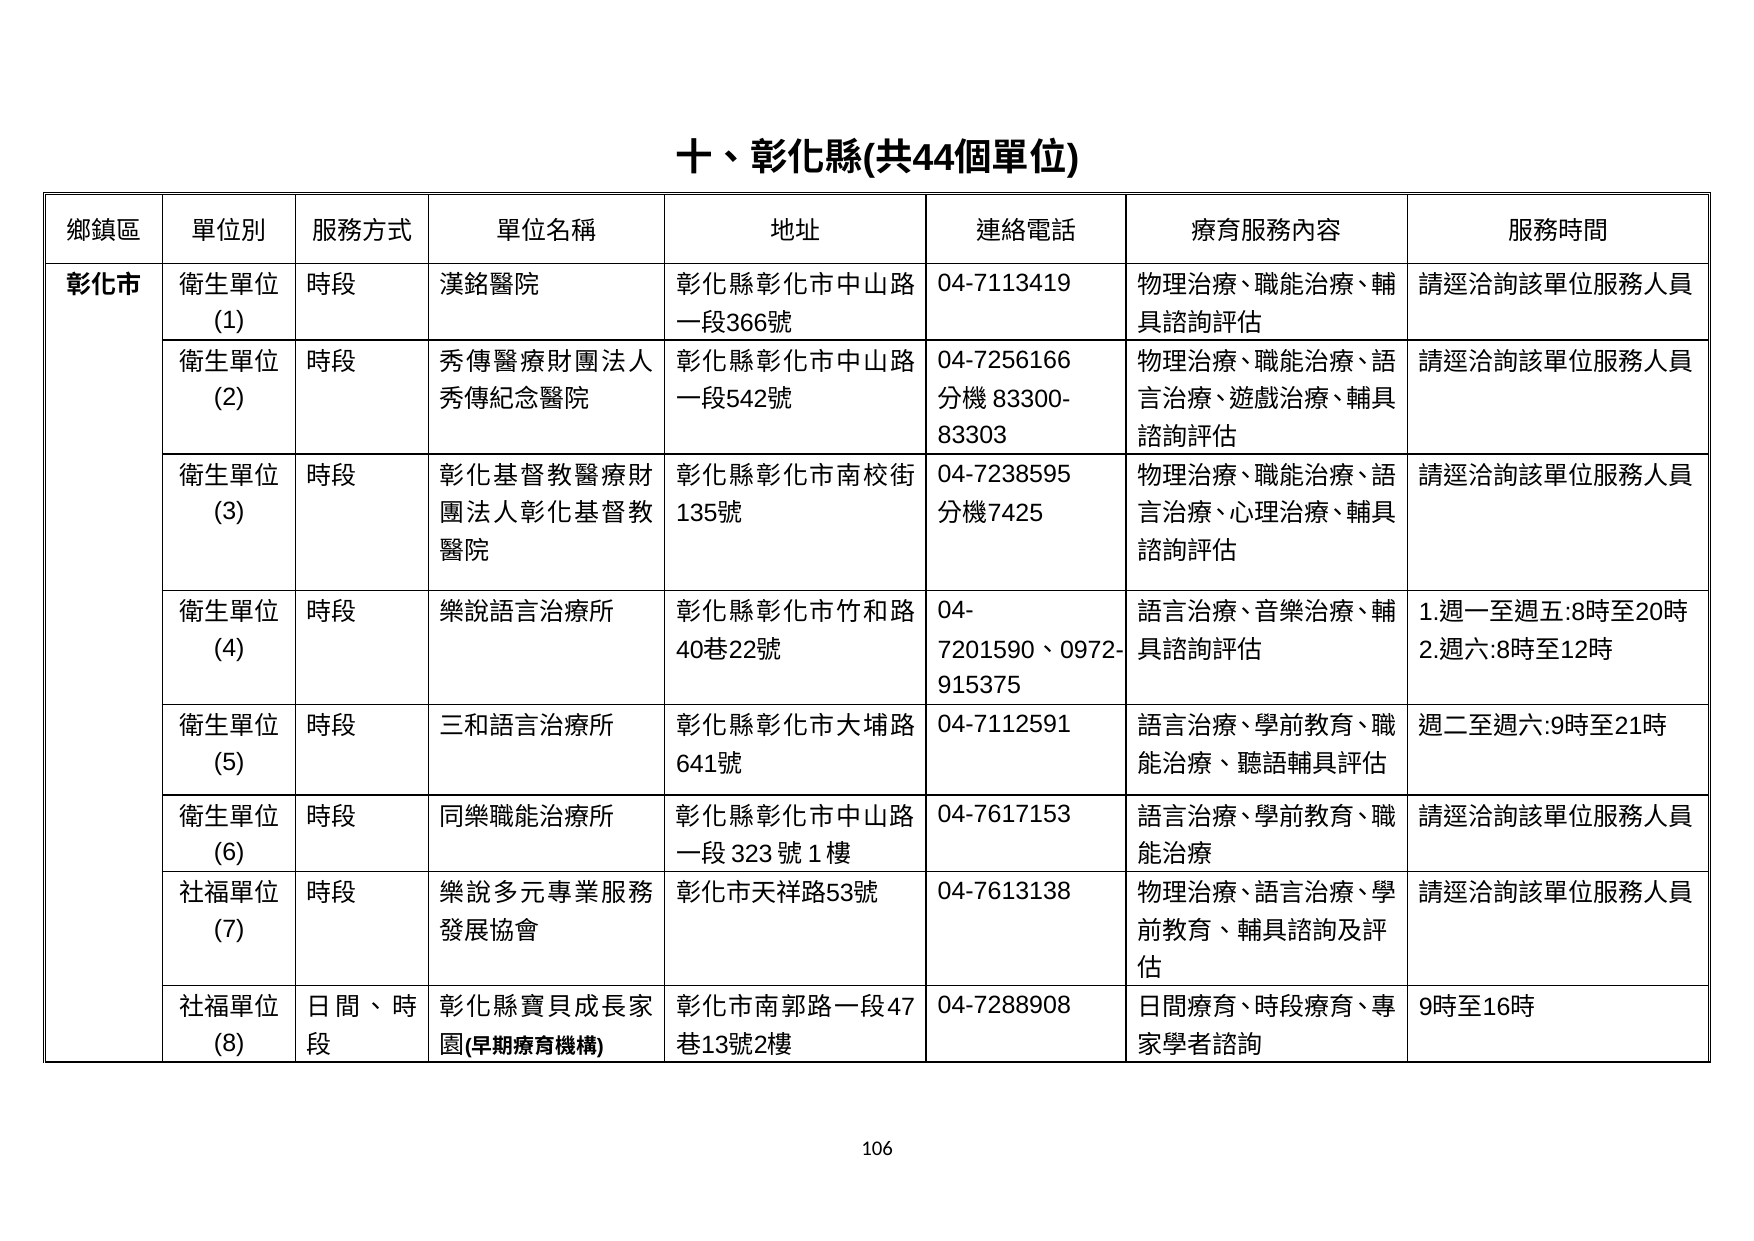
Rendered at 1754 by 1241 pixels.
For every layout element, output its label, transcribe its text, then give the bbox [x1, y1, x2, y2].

table_header 服務方式 [296, 195, 428, 262]
table_cell 日間療育、時段療育、專家學者諮詢 [1127, 986, 1407, 1061]
table_cell 衛生單位(2) [163, 341, 295, 453]
table_cell 彰化市天祥路53號 [665, 872, 925, 984]
table_header 服務時間 [1408, 195, 1708, 262]
table_cell 物理治療、職能治療、語言治療、遊戲治療、輔具諮詢評估 [1127, 341, 1407, 453]
table_header 療育服務內容 [1127, 195, 1407, 262]
table_cell 秀傳醫療財團法人秀傳紀念醫院 [429, 341, 664, 453]
table_cell 物理治療、職能治療、語言治療、心理治療、輔具諮詢評估 [1127, 455, 1407, 589]
table_cell 請逕洽詢該單位服務人員 [1408, 455, 1708, 589]
table_cell 時段 [296, 705, 428, 794]
table_cell 請逕洽詢該單位服務人員 [1408, 341, 1708, 453]
table_cell 04-7617153 [927, 796, 1125, 871]
table_cell 社福單位(7) [163, 872, 295, 984]
table_cell 物理治療、語言治療、學前教育、輔具諮詢及評估 [1127, 872, 1407, 984]
table_cell 社福單位(8) [163, 986, 295, 1061]
table_cell 時段 [296, 455, 428, 589]
table_cell 04-7113419 [927, 264, 1125, 339]
table_cell 語言治療、學前教育、職能治療 [1127, 796, 1407, 871]
table_cell 1.週一至週五:8時至20時 2.週六:8時至12時 [1408, 591, 1708, 704]
table_cell 同樂職能治療所 [429, 796, 664, 871]
table_cell 彰化市 [46, 264, 162, 1061]
table_cell 彰化縣彰化市南校街135號 [665, 455, 925, 589]
table_header 單位別 [163, 195, 295, 262]
table_cell 時段 [296, 872, 428, 984]
table_header 鄉鎮區 [46, 195, 162, 262]
table_cell 週二至週六:9時至21時 [1408, 705, 1708, 794]
table_cell 衛生單位(6) [163, 796, 295, 871]
table_cell 彰化市南郭路一段47巷13號2樓 [665, 986, 925, 1061]
table_cell 彰化縣彰化市中山路一段366號 [665, 264, 925, 339]
table_cell 請逕洽詢該單位服務人員 [1408, 872, 1708, 984]
table_cell 語言治療、音樂治療、輔具諮詢評估 [1127, 591, 1407, 704]
table_header 連絡電話 [927, 195, 1125, 262]
table_cell 9時至16時 [1408, 986, 1708, 1061]
table_header 單位名稱 [429, 195, 664, 262]
table_cell 請逕洽詢該單位服務人員 [1408, 264, 1708, 339]
table_cell 樂說多元專業服務發展協會 [429, 872, 664, 984]
table_cell 日間、時段 [296, 986, 428, 1061]
table_cell 04-7201590、0972-915375 [927, 591, 1125, 704]
table_cell 04-7288908 [927, 986, 1125, 1061]
table_cell 衛生單位(5) [163, 705, 295, 794]
table_cell 04-7238595 分機7425 [927, 455, 1125, 589]
table_cell 衛生單位(3) [163, 455, 295, 589]
table_cell 彰化縣彰化市竹和路40巷22號 [665, 591, 925, 704]
table_cell 彰化縣彰化市大埔路641號 [665, 705, 925, 794]
table_cell 時段 [296, 591, 428, 704]
table_cell 漢銘醫院 [429, 264, 664, 339]
table_cell 彰化縣彰化市中山路一段542號 [665, 341, 925, 453]
table_cell 時段 [296, 341, 428, 453]
table_cell 衛生單位(4) [163, 591, 295, 704]
table_cell 物理治療、職能治療、輔具諮詢評估 [1127, 264, 1407, 339]
text 十、彰化縣(共44個單位) [59, 117, 1695, 192]
table_cell 時段 [296, 264, 428, 339]
table_header 地址 [665, 195, 925, 262]
table_cell 請逕洽詢該單位服務人員 [1408, 796, 1708, 871]
table_cell 04-7112591 [927, 705, 1125, 794]
table_cell 04-7613138 [927, 872, 1125, 984]
table_cell 彰化縣彰化市中山路一段323號1樓 [665, 796, 925, 871]
table_cell 語言治療、學前教育、職能治療、聽語輔具評估 [1127, 705, 1407, 794]
table_cell 衛生單位(1) [163, 264, 295, 339]
table_cell 04-7256166 分機83300-83303 [927, 341, 1125, 453]
table_cell 三和語言治療所 [429, 705, 664, 794]
table_cell 彰化縣寶貝成長家園(早期療育機構) [429, 986, 664, 1061]
table_cell 時段 [296, 796, 428, 871]
table_cell 樂說語言治療所 [429, 591, 664, 704]
table_cell 彰化基督教醫療財團法人彰化基督教醫院 [429, 455, 664, 589]
